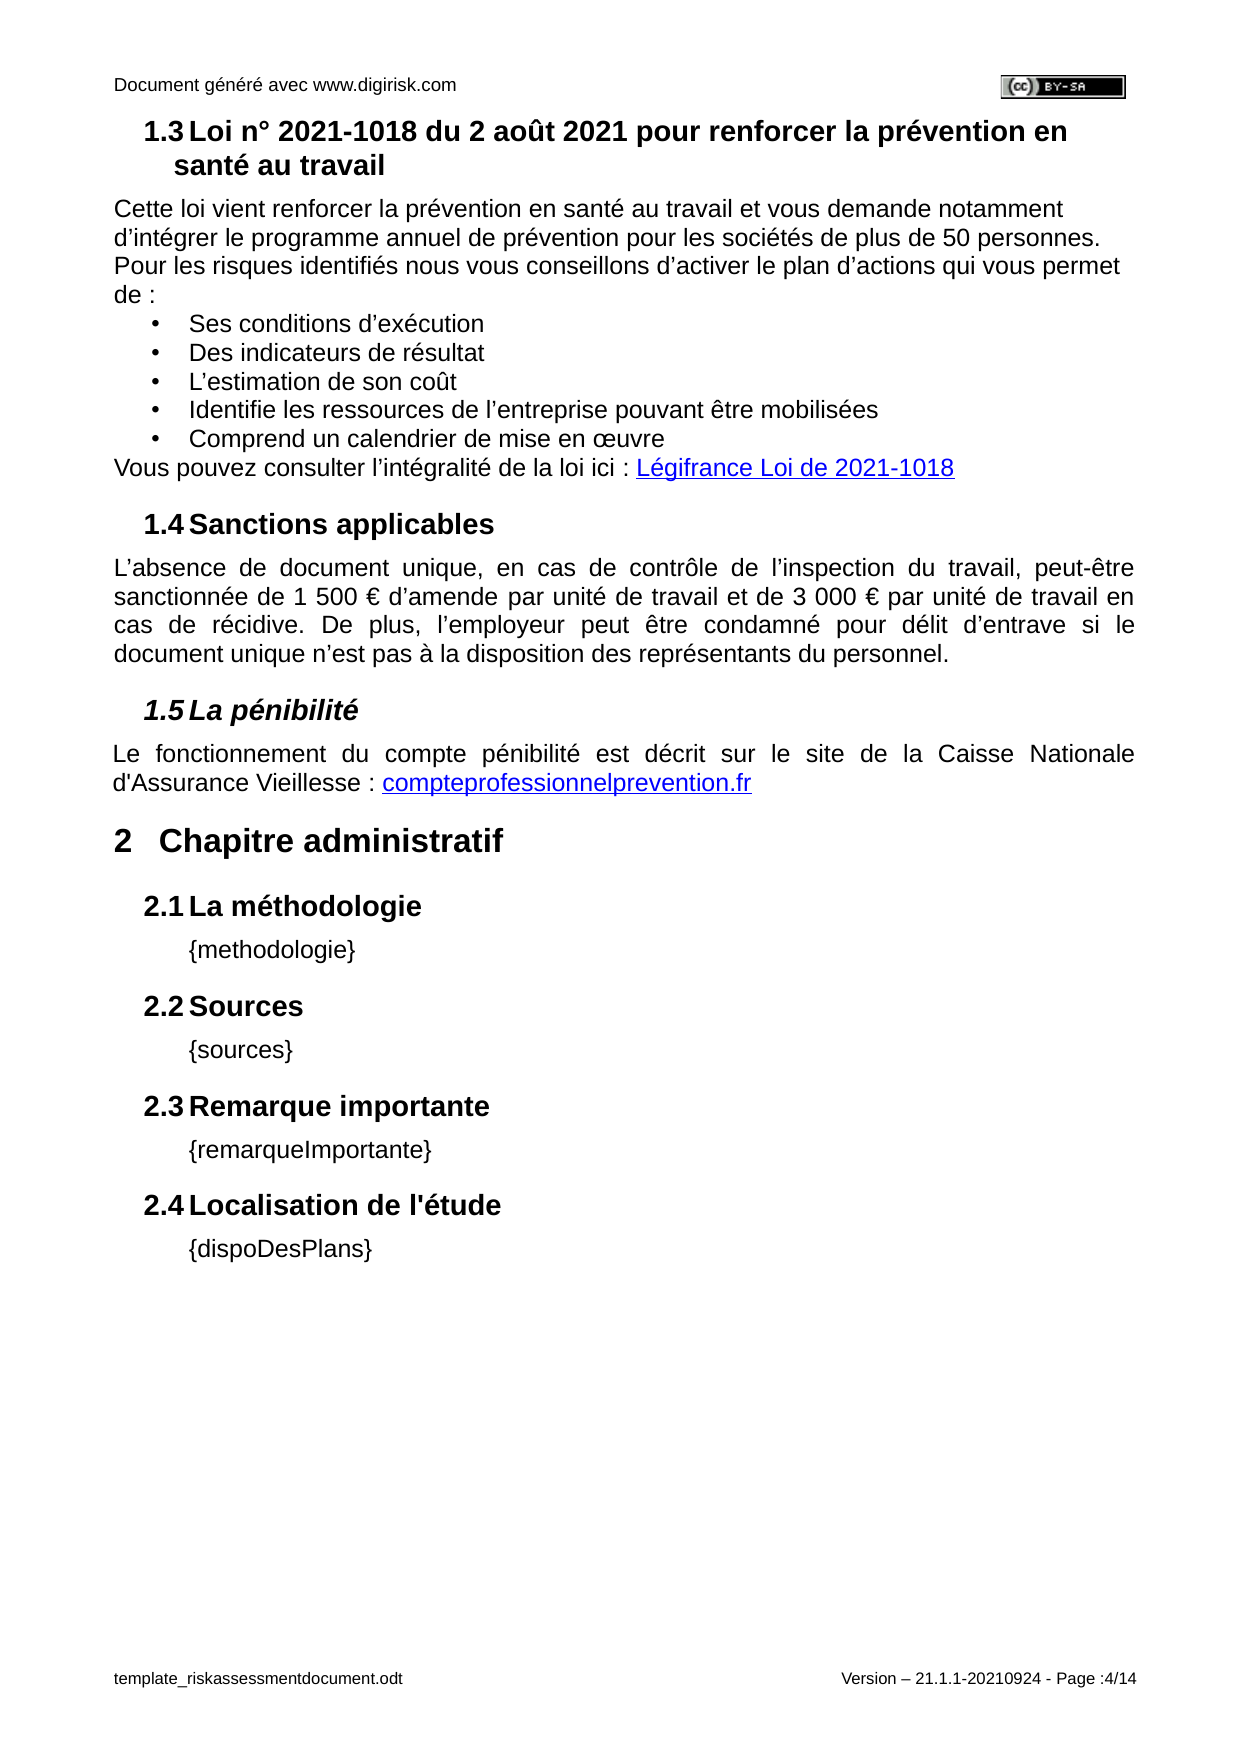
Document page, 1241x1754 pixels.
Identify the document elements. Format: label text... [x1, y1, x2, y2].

text {dispoDesPlans} [114, 1234, 1137, 1263]
list Des indicateurs de résultat [151, 338, 1137, 366]
subtitle La pénibilité [143, 693, 1137, 726]
list Ses conditions d’exécution [151, 309, 1137, 338]
text Le fonctionnement du compte pénibilité est décrit sur le site de la Caisse Nationale d'Assurance Vieillesse : compteprofessionnelprevention.fr [112, 739, 1137, 796]
subtitle La méthodologie [143, 889, 1137, 923]
subtitle Sources [143, 989, 1137, 1022]
list L’estimation de son coût [151, 366, 1137, 395]
list Comprend un calendrier de mise en œuvre [151, 424, 1137, 453]
subtitle Chapitre administratif [114, 821, 1137, 859]
text Cette loi vient renforcer la prévention en santé au travail et vous demande notamment d’intégrer le programme annuel de prévention pour les sociétés de plus de 50 personnes. Pour les risques identifiés nous vous conseillons d’activer le plan d’actions qui vous permet de : [114, 194, 1137, 309]
picture [1000, 75, 1126, 99]
subtitle Loi n° 2021-1018 du 2 août 2021 pour renforcer la prévention en santé au travail [143, 114, 1137, 181]
subtitle Remarque importante [143, 1089, 1137, 1122]
list L’absence de document unique, en cas de contrôle de l’inspection du travail, peut-être sanctionnée de 1 500 € d’amende par unité de travail et de 3 000 € par unité de travail en cas de récidive. De plus, l’employeur peut être condamné pour délit d’entrave si le document unique n’est pas à la disposition des représentants du personnel. [76, 553, 1137, 668]
subtitle Localisation de l'étude [143, 1188, 1137, 1222]
list Identifie les ressources de l’entreprise pouvant être mobilisées [151, 395, 1137, 424]
text Vous pouvez consulter l’intégralité de la loi ici : Légifrance Loi de 2021-1018 [114, 453, 1137, 482]
text {sources} [114, 1035, 1137, 1064]
text {methodologie} [114, 935, 1137, 964]
text {remarqueImportante} [114, 1135, 1137, 1163]
subtitle Sanctions applicables [143, 507, 1137, 540]
